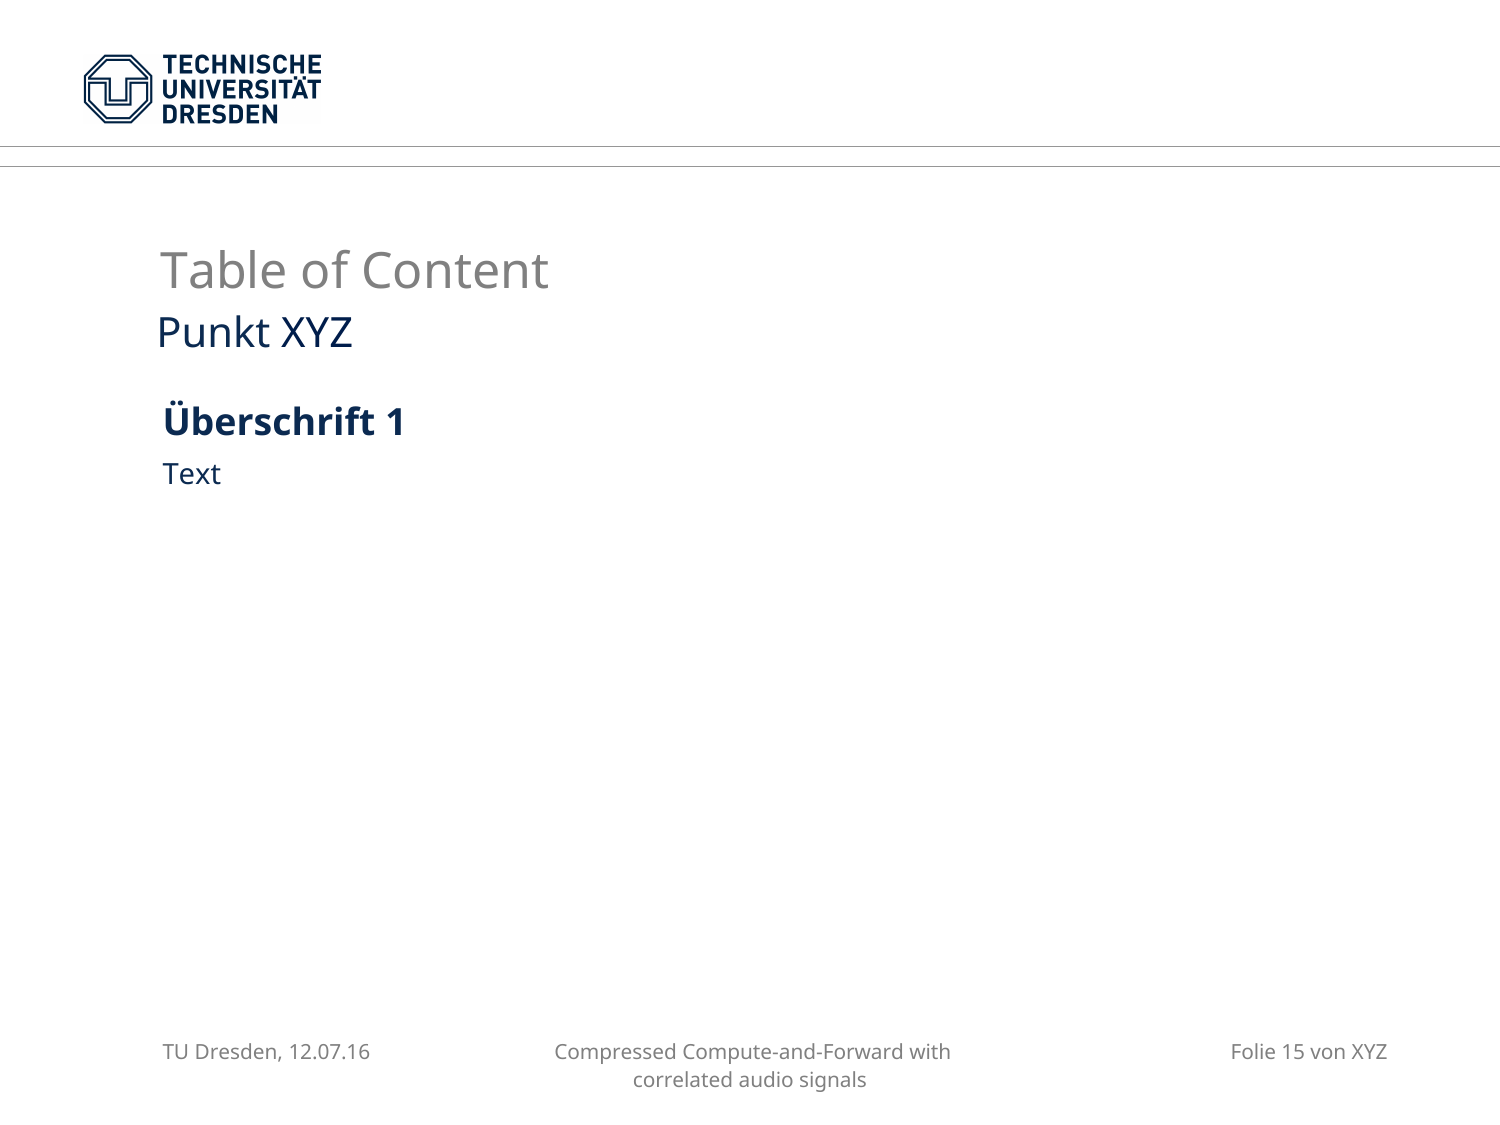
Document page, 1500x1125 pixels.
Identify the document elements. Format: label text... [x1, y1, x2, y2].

picture [83, 54, 321, 124]
list Überschrift 1 Text [162, 387, 1388, 963]
title Table of Content [160, 230, 1392, 307]
text_box Punkt XYZ [156, 299, 1388, 363]
